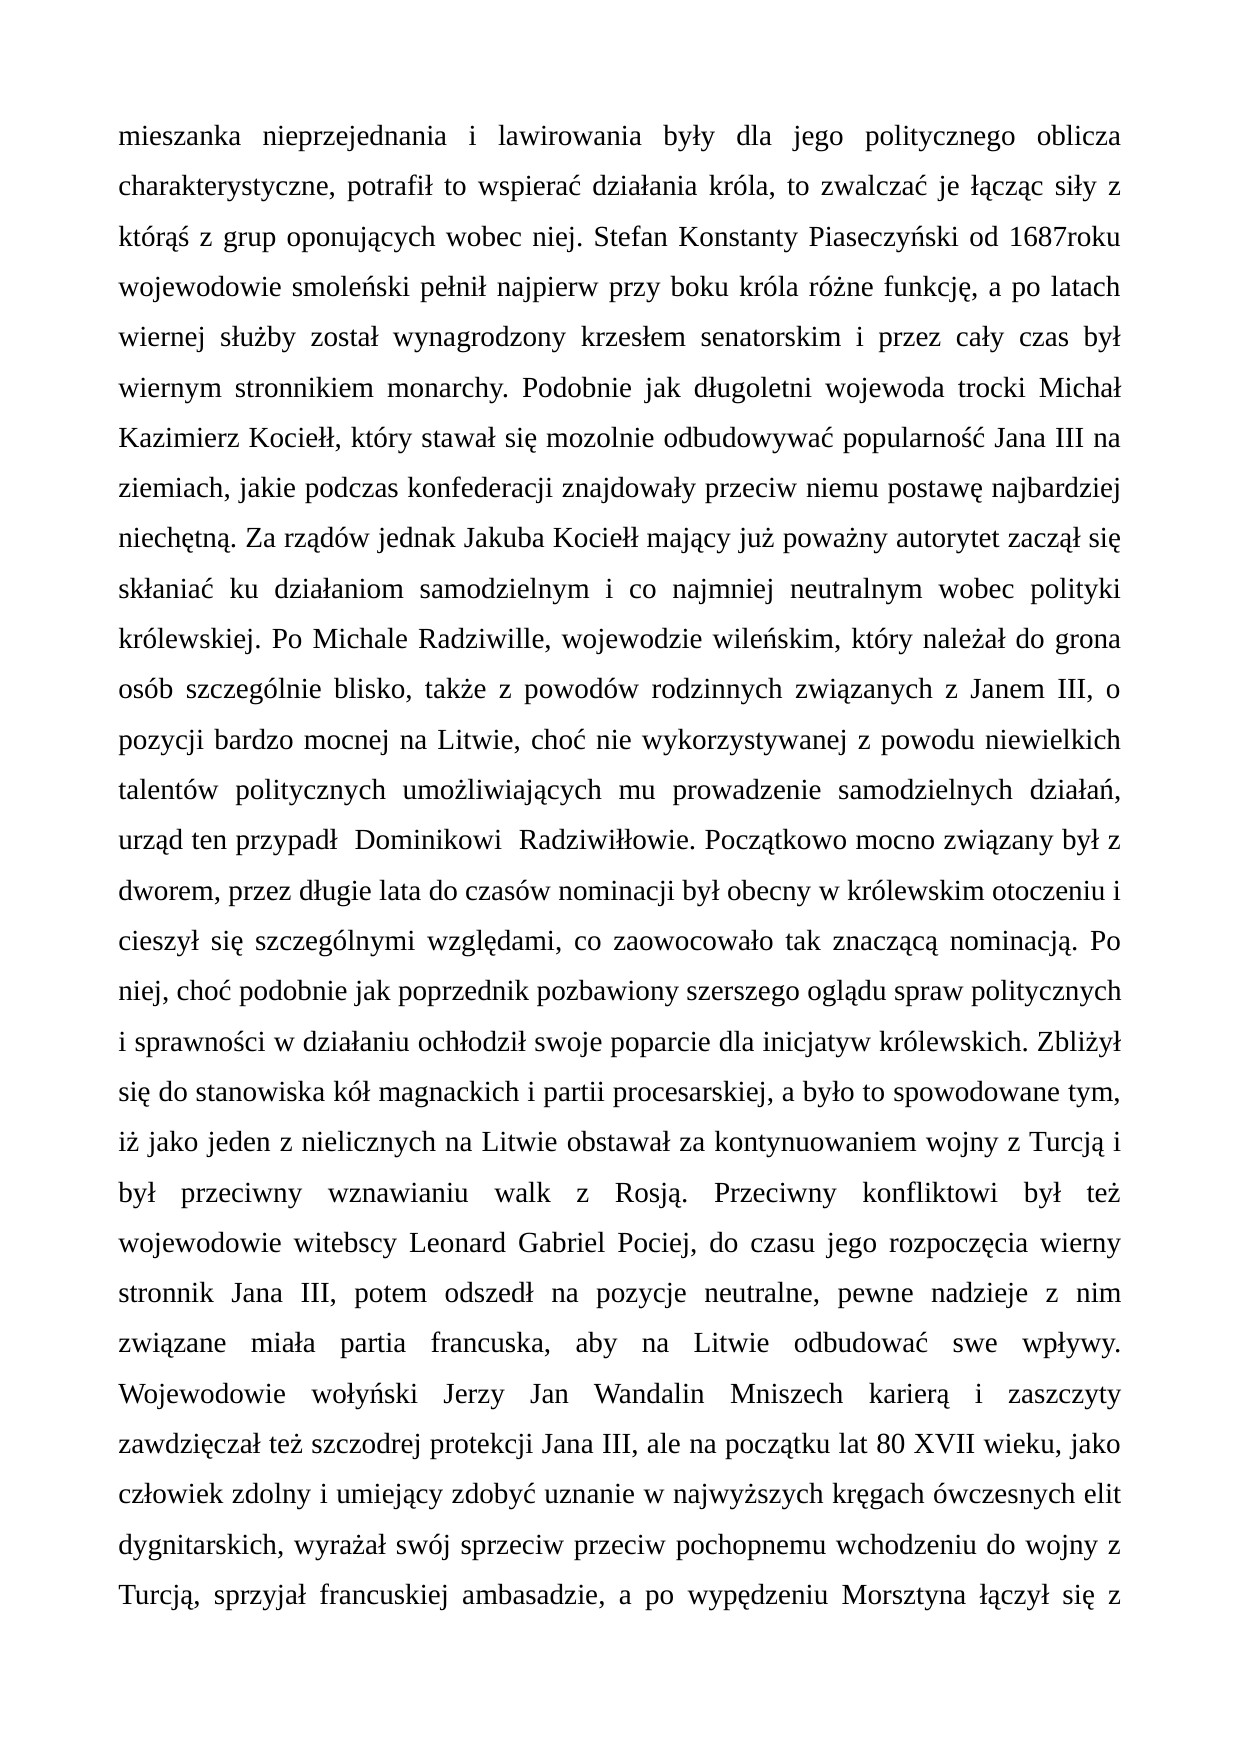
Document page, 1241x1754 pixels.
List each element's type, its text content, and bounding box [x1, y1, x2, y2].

text mieszanka nieprzejednania i lawirowania były dla jego politycznego oblicza charakterystyczne, potrafił to wspierać działania króla, to zwalczać je łącząc siły z którąś z grup oponujących wobec niej. Stefan Konstanty Piaseczyński od 1687roku wojewodowie smoleński pełnił najpierw przy boku króla różne funkcję, a po latach wiernej służby został wynagrodzony krzesłem senatorskim i przez cały czas był wiernym stronnikiem monarchy. Podobnie jak długoletni wojewoda trocki Michał Kazimierz Kociełł, który stawał się mozolnie odbudowywać popularność Jana III na ziemiach, jakie podczas konfederacji znajdowały przeciw niemu postawę najbardziej niechętną. Za rządów jednak Jakuba Kociełł mający już poważny autorytet zaczął się skłaniać ku działaniom samodzielnym i co najmniej neutralnym wobec polityki królewskiej. Po Michale Radziwille, wojewodzie wileńskim, który należał do grona osób szczególnie blisko, także z powodów rodzinnych związanych z Janem III, o pozycji bardzo mocnej na Litwie, choć nie wykorzystywanej z powodu niewielkich talentów politycznych umożliwiających mu prowadzenie samodzielnych działań, urząd ten przypadł Dominikowi Radziwiłłowie. Początkowo mocno związany był z dworem, przez długie lata do czasów nominacji był obecny w królewskim otoczeniu i cieszył się szczególnymi względami, co zaowocowało tak znaczącą nominacją. Po niej, choć podobnie jak poprzednik pozbawiony szerszego oglądu spraw politycznych i sprawności w działaniu ochłodził swoje poparcie dla inicjatyw królewskich. Zbliżył się do stanowiska kół magnackich i partii procesarskiej, a było to spowodowane tym, iż jako jeden z nielicznych na Litwie obstawał za kontynuowaniem wojny z Turcją i był przeciwny wznawianiu walk z Rosją. Przeciwny konfliktowi był też wojewodowie witebscy Leonard Gabriel Pociej, do czasu jego rozpoczęcia wierny stronnik Jana III, potem odszedł na pozycje neutralne, pewne nadzieje z nim związane miała partia francuska, aby na Litwie odbudować swe wpływy. Wojewodowie wołyński Jerzy Jan Wandalin Mniszech karierą i zaszczyty zawdzięczał też szczodrej protekcji Jana III, ale na początku lat 80 XVII wieku, jako człowiek zdolny i umiejący zdobyć uznanie w najwyższych kręgach ówczesnych elit dygnitarskich, wyrażał swój sprzeciw przeciw pochopnemu wchodzeniu do wojny z Turcją, sprzyjał francuskiej ambasadzie, a po wypędzeniu Morsztyna łączył się z [118, 118, 1122, 1611]
